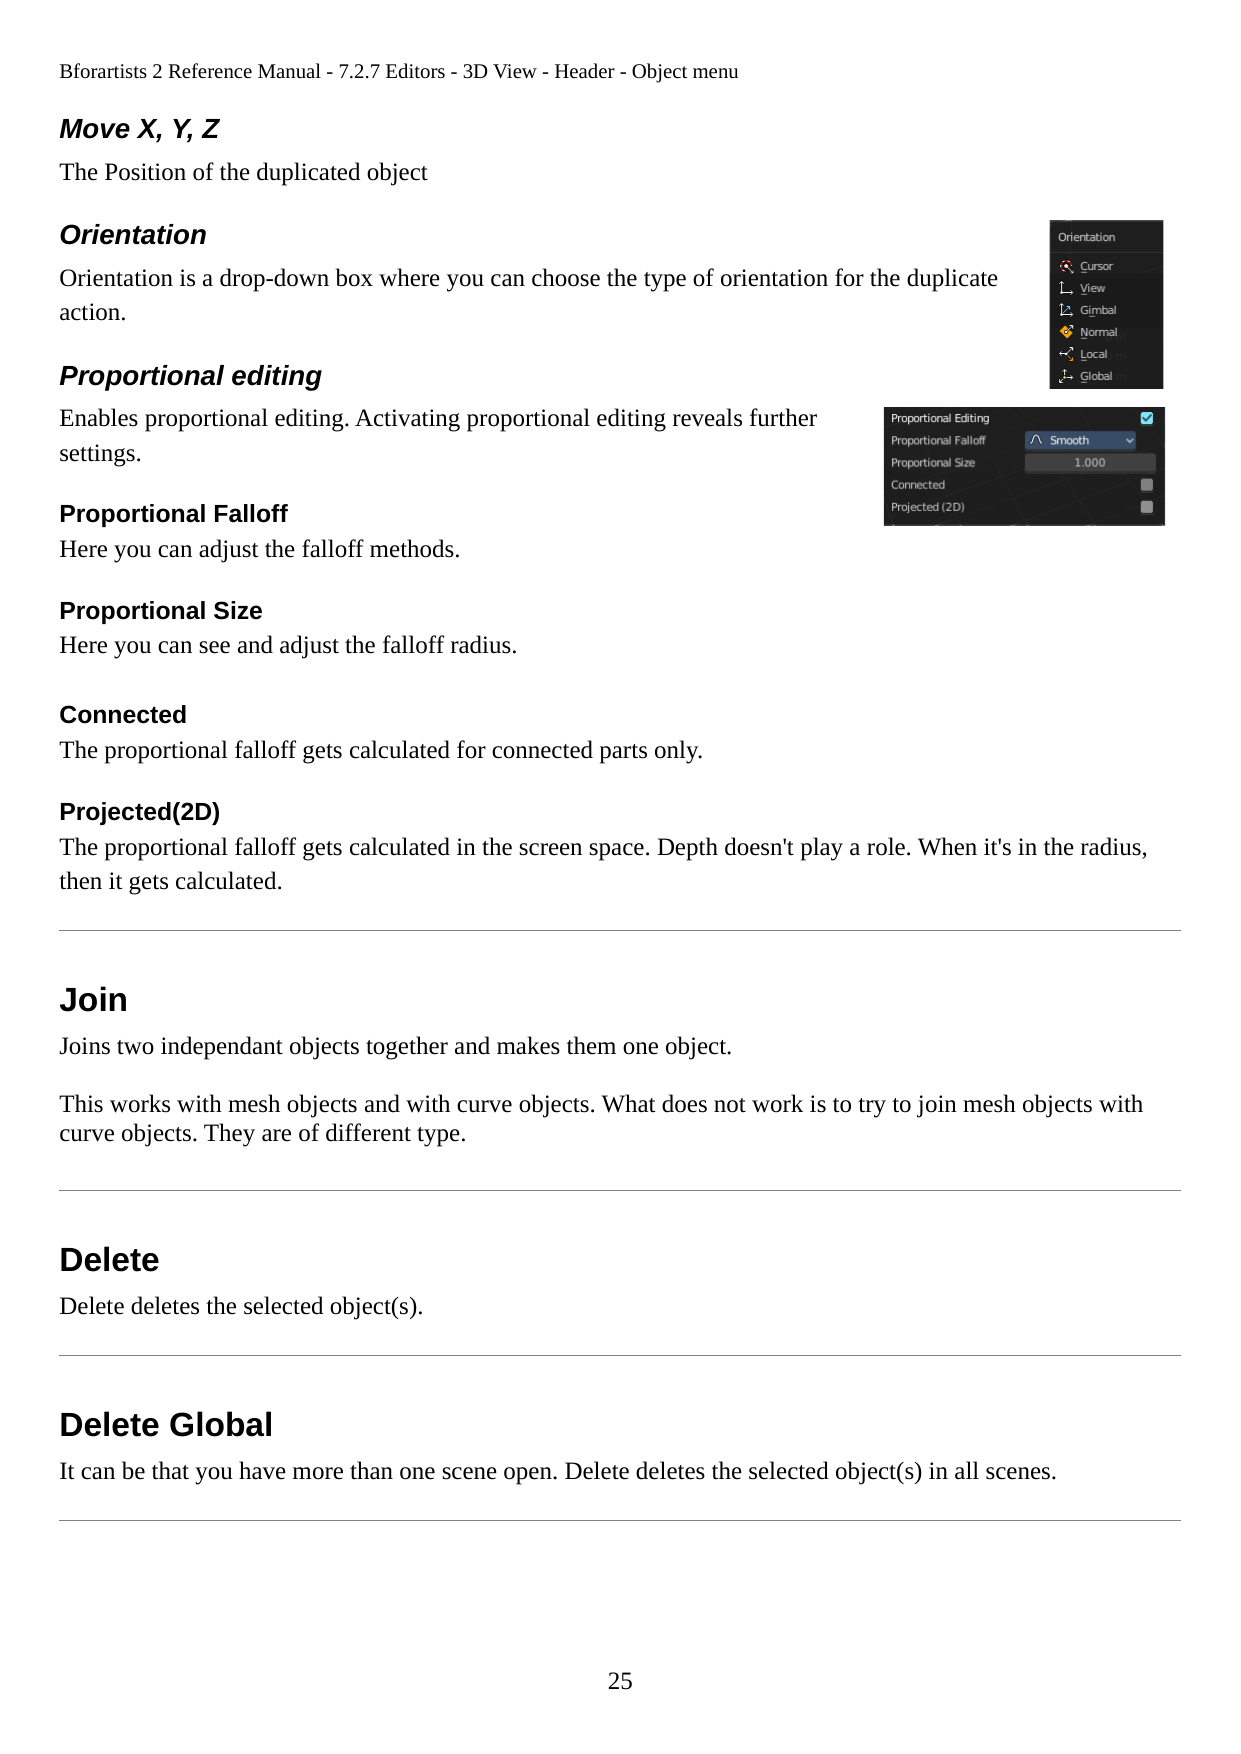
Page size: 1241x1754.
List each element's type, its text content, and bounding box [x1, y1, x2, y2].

text Enables proportional editing. Activating proportional editing reveals further settings. [59, 403, 1181, 467]
picture [883, 407, 1166, 526]
text Here you can see and adjust the falloff radius. [59, 631, 1181, 659]
text The proportional falloff gets calculated in the screen space. Depth doesn't play a role. When it's in the radius, then it gets calculated. [59, 832, 1181, 895]
text Joins two independant objects together and makes them one object. [59, 1031, 1181, 1060]
subtitle Projected(2D) [59, 797, 1181, 825]
subtitle Move X, Y, Z [59, 113, 1181, 144]
subtitle Connected [59, 701, 1181, 729]
subtitle Delete [59, 1240, 1181, 1279]
text The proportional falloff gets calculated for connected parts only. [59, 735, 1181, 764]
text Here you can adjust the falloff methods. [59, 534, 1181, 563]
text The Position of the duplicated object [59, 157, 1181, 186]
text Orientation is a drop-down box where you can choose the type of orientation for the duplicate action. [59, 263, 1049, 326]
text It can be that you have more than one scene open. Delete deletes the selected object(s) in all scenes. [59, 1456, 1181, 1485]
subtitle Proportional Size [59, 596, 1181, 624]
subtitle Join [59, 980, 1181, 1019]
subtitle Delete Global [59, 1405, 1181, 1444]
subtitle Proportional Falloff [59, 499, 1181, 528]
subtitle Orientation [59, 218, 1181, 250]
text Delete deletes the selected object(s). [59, 1291, 1181, 1320]
text This works with mesh objects and with curve objects. What does not work is to try to join mesh objects with curve objects. They are of different type. [59, 1089, 1181, 1146]
picture [1049, 220, 1164, 389]
subtitle Proportional editing [59, 359, 1181, 391]
